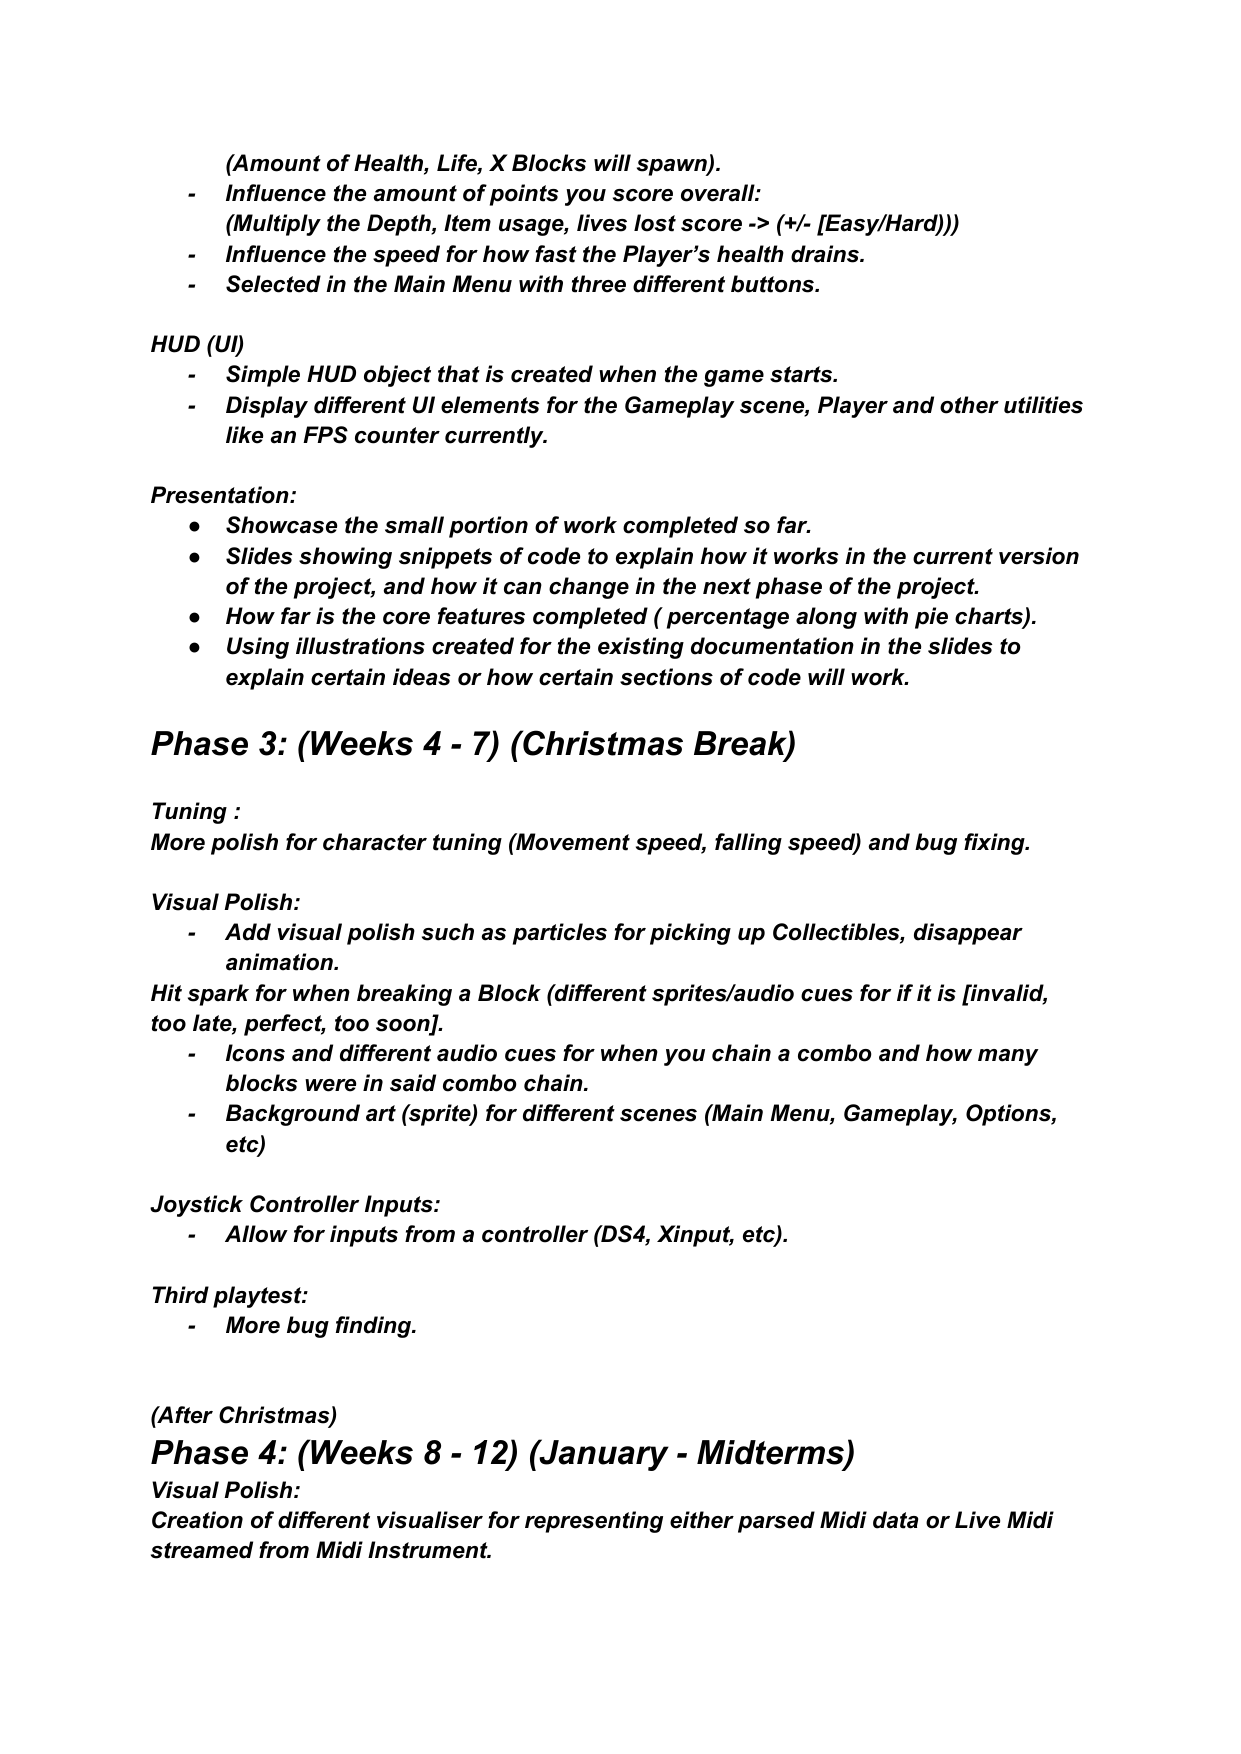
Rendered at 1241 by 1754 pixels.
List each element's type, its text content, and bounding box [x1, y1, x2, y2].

list Slides showing snippets of code to explain how it works in the current version of the project, and how it can change in the next phase of the project. [187, 543, 1090, 599]
list Add visual polish such as particles for picking up Collectibles, disappear animation. [187, 919, 1090, 976]
list Influence the speed for how fast the Player’s health drains. [187, 241, 1090, 267]
list Simple HUD object that is created when the game starts. [187, 361, 1090, 388]
list Allow for inputs from a controller (DS4, Xinput, etc). [187, 1221, 1090, 1248]
text HUD (UI) [150, 331, 1090, 358]
text Creation of different visualiser for representing either parsed Midi data or Live Midi streamed from Midi Instrument. [150, 1507, 1090, 1564]
list Display different UI elements for the Gameplay scene, Player and other utilities like an FPS counter currently. [187, 392, 1090, 448]
list Selected in the Main Menu with three different buttons. [187, 271, 1090, 297]
text (Multiply the Depth, Item usage, lives lost score -> (+/- [Easy/Hard))) [225, 210, 1090, 237]
text Phase 3: (Weeks 4 - 7) (Christmas Break) [150, 724, 1090, 762]
text Third playtest: [150, 1282, 1090, 1308]
text Visual Polish: [150, 1477, 1090, 1503]
text Visual Polish: [150, 889, 1090, 915]
text (Amount of Health, Life, X Blocks will spawn). [225, 150, 1090, 176]
text Tuning : [150, 798, 1090, 825]
list How far is the core features completed ( percentage along with pie charts). [187, 603, 1090, 629]
list Influence the amount of points you score overall: [187, 180, 1090, 207]
list Showcase the small portion of work completed so far. [187, 512, 1090, 539]
list Icons and different audio cues for when you chain a combo and how many blocks were in said combo chain. [187, 1040, 1090, 1097]
text Hit spark for when breaking a Block (different sprites/audio cues for if it is [invalid, too late, perfect, too soon]. [150, 979, 1090, 1036]
text Presentation: [150, 482, 1090, 509]
list Background art (sprite) for different scenes (Main Menu, Gameplay, Options, etc) [187, 1100, 1090, 1157]
text Phase 4: (Weeks 8 - 12) (January - Midterms) [150, 1433, 1090, 1471]
list Using illustrations created for the existing documentation in the slides to explain certain ideas or how certain sections of code will work. [187, 633, 1090, 690]
text More polish for character tuning (Movement speed, falling speed) and bug fixing. [150, 828, 1090, 855]
text Joystick Controller Inputs: [150, 1191, 1090, 1217]
text (After Christmas) [150, 1402, 1090, 1429]
list More bug finding. [187, 1312, 1090, 1338]
